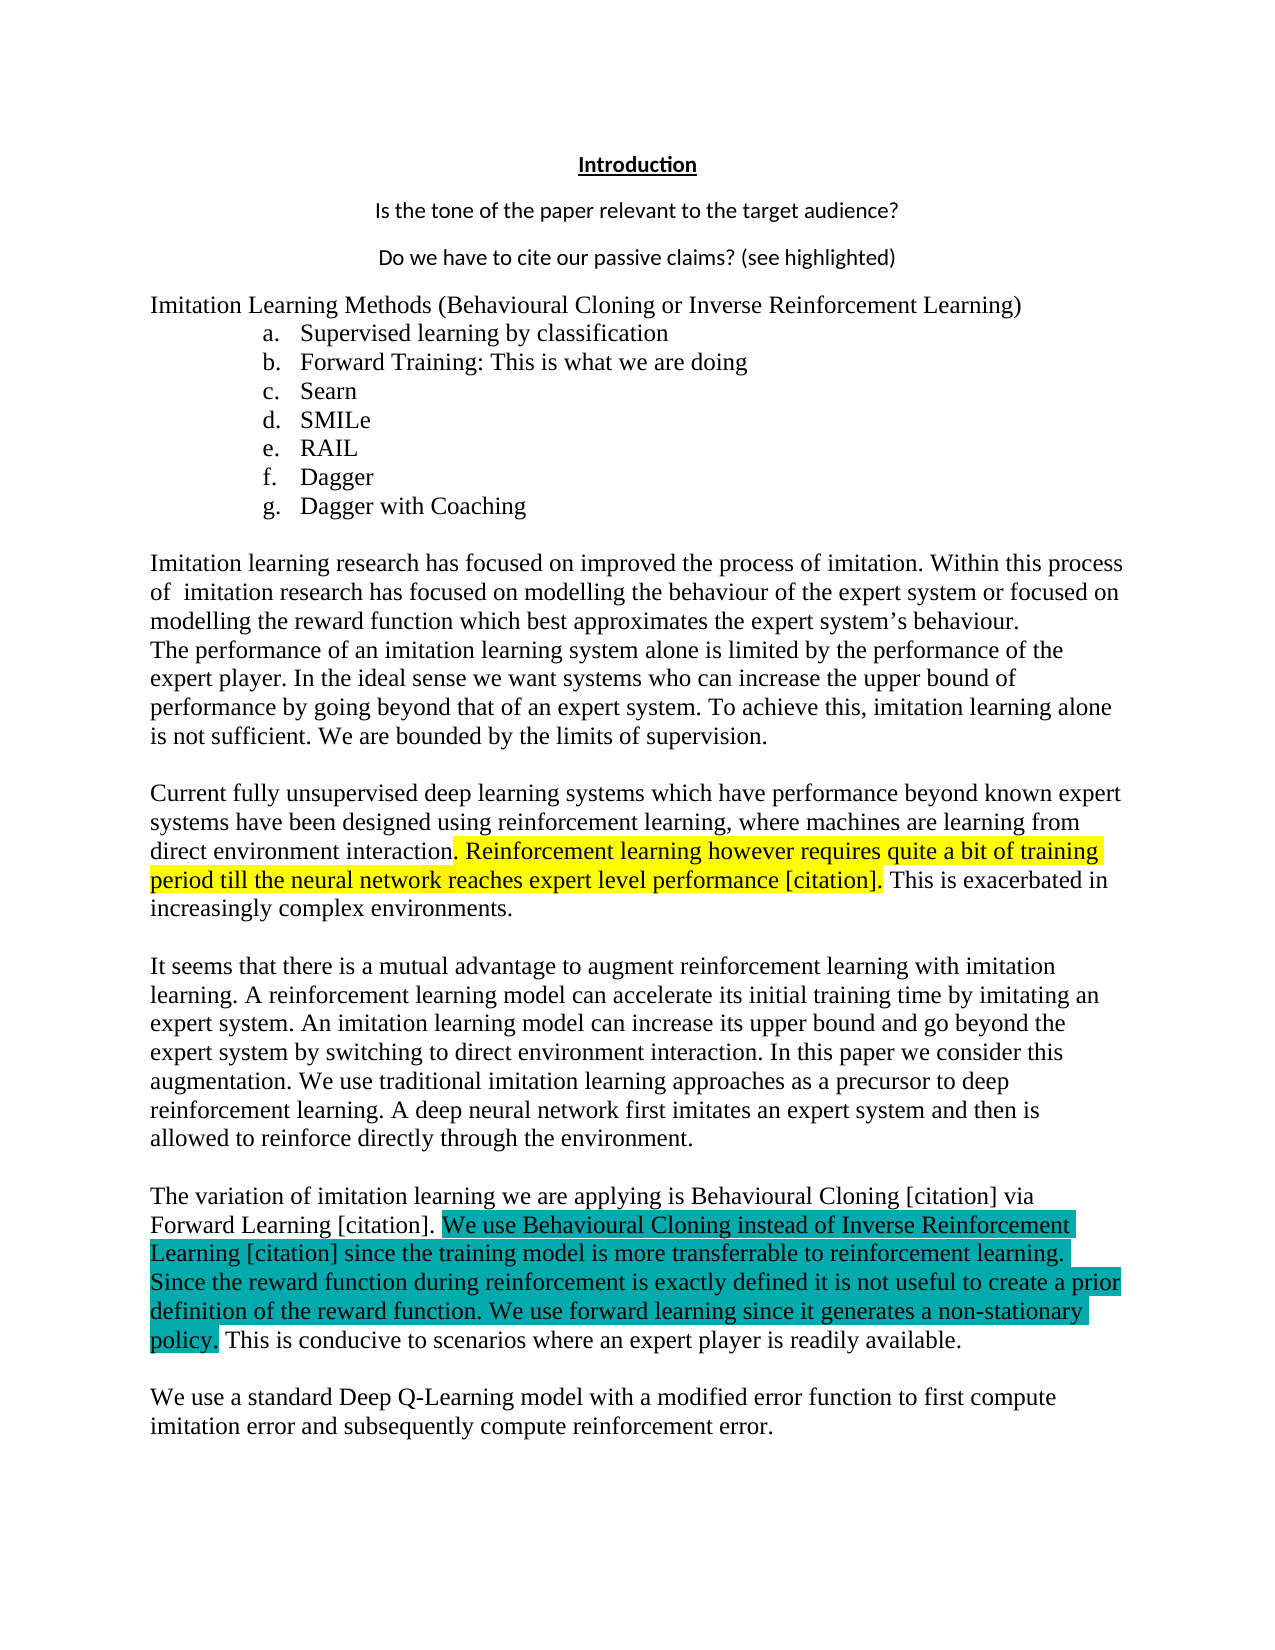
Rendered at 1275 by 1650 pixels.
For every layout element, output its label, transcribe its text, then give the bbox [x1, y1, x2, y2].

text The variation of imitation learning we are applying is Behavioural Cloning [citation] via Forward Learning [citation]. We use Behavioural Cloning instead of Inverse Reinforcement Learning [citation] since the training model is more transferrable to reinforcement learning. Since the reward function during reinforcement is exactly defined it is not useful to create a prior definition of the reward function. We use forward learning since it generates a non-stationary policy. This is conducive to scenarios where an expert player is readily available. [150, 1181, 1125, 1353]
text Imitation learning research has focused on improved the process of imitation. Within this process of imitation research has focused on modelling the behaviour of the expert system or focused on modelling the reward function which best approximates the expert system’s behaviour. [150, 548, 1125, 635]
list Searn [262, 376, 1125, 405]
text Introduction [150, 150, 1125, 178]
text We use a standard Deep Q-Learning model with a modified error function to first compute imitation error and subsequently compute reinforcement error. [150, 1382, 1125, 1440]
text The performance of an imitation learning system alone is limited by the performance of the expert player. In the ideal sense we want systems who can increase the upper bound of performance by going beyond that of an expert system. To achieve this, imitation learning alone is not sufficient. We are bounded by the limits of supervision. [150, 635, 1125, 750]
text Is the tone of the paper relevant to the target audience? [150, 197, 1125, 224]
list SMILe [262, 405, 1125, 433]
text It seems that there is a mutual advantage to augment reinforcement learning with imitation learning. A reinforcement learning model can accelerate its initial training time by imitating an expert system. An imitation learning model can increase its upper bound and go beyond the expert system by switching to direct environment interaction. In this paper we consider this augmentation. We use traditional imitation learning approaches as a precursor to deep reinforcement learning. A deep neural network first imitates an expert system and then is allowed to reinforce directly through the environment. [150, 951, 1125, 1152]
list Forward Training: This is what we are doing [262, 347, 1125, 376]
text Do we have to cite our passive claims? (see highlighted) [150, 243, 1125, 271]
list Dagger [262, 462, 1125, 491]
text Current fully unsupervised deep learning systems which have performance beyond known expert systems have been designed using reinforcement learning, where machines are learning from direct environment interaction. Reinforcement learning however requires quite a bit of training period till the neural network reaches expert level performance [citation]. This is exacerbated in increasingly complex environments. [150, 778, 1125, 922]
list RAIL [262, 433, 1125, 462]
list Supervised learning by classification [262, 318, 1125, 347]
text Imitation Learning Methods (Behavioural Cloning or Inverse Reinforcement Learning) [150, 290, 1125, 318]
list Dagger with Coaching [262, 491, 1125, 520]
